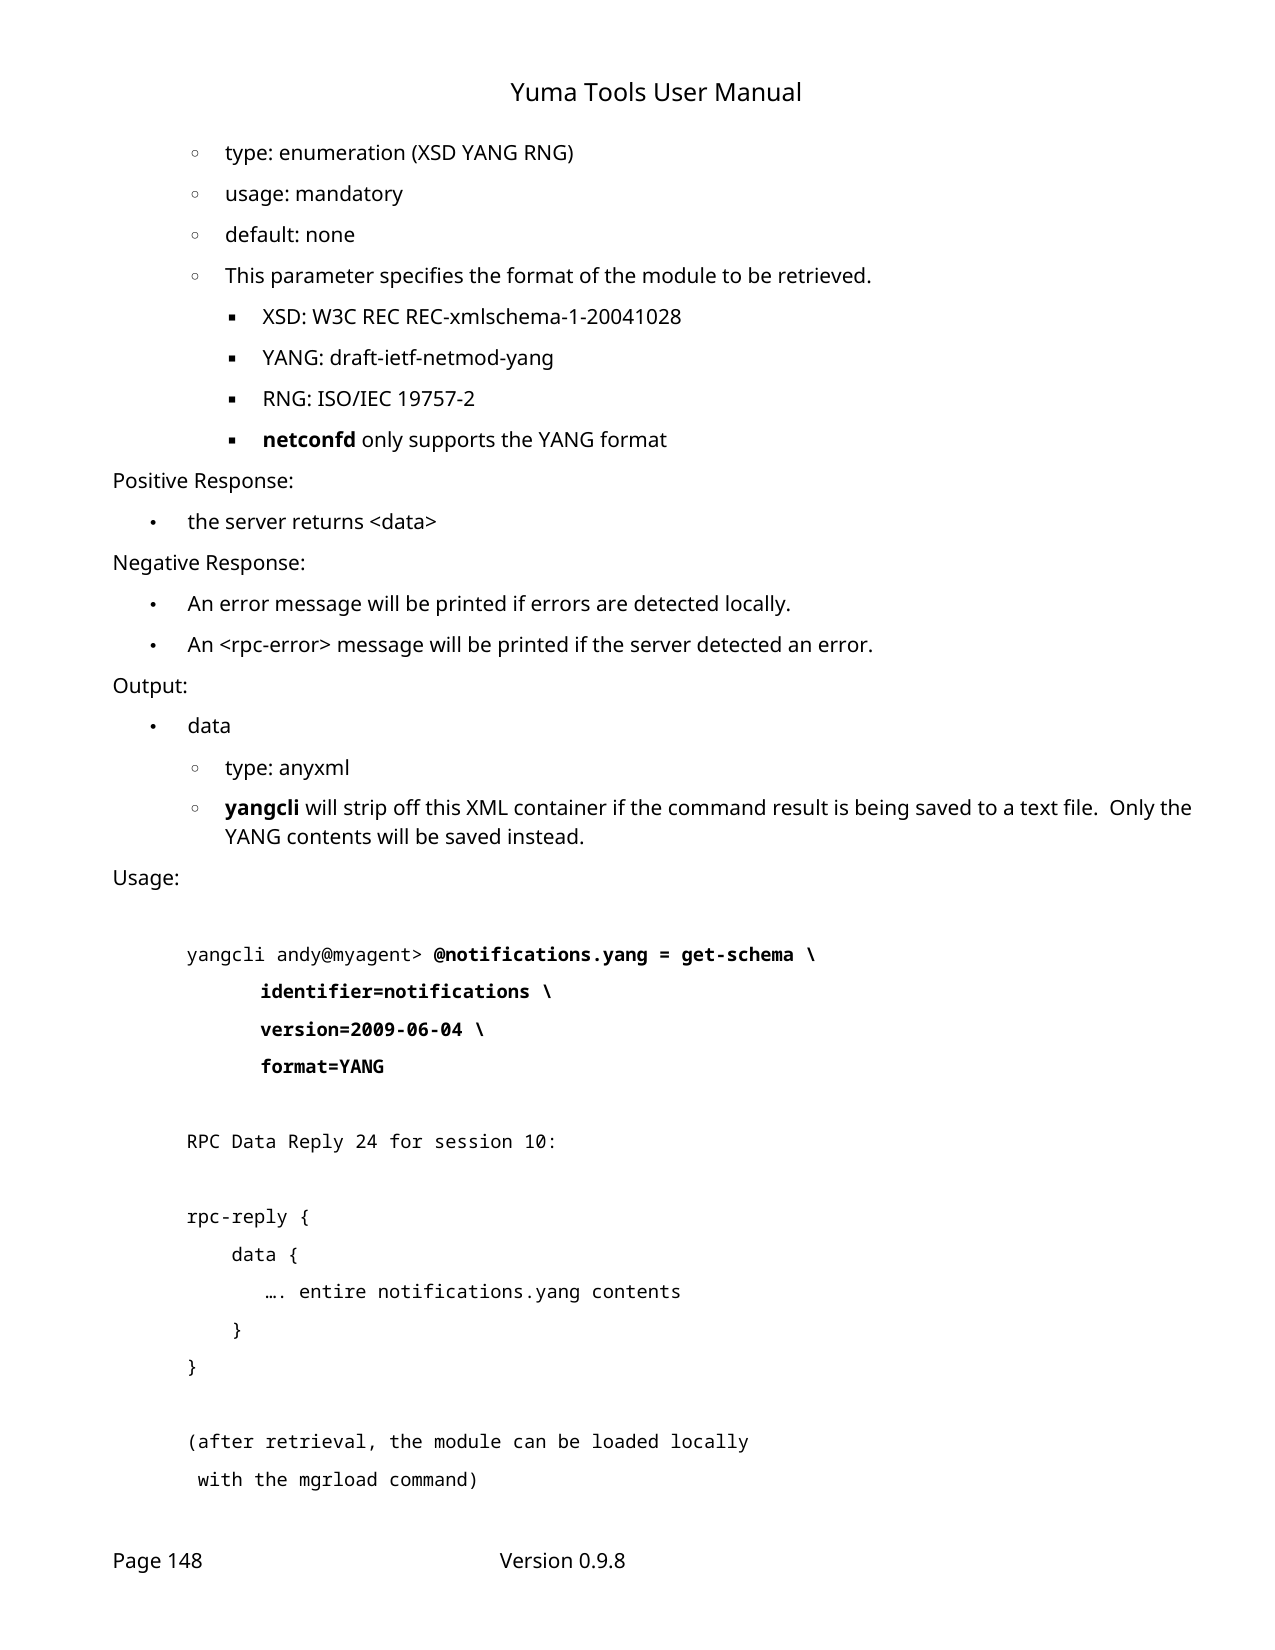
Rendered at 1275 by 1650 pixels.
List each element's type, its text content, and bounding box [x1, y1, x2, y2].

list type: enumeration (XSD YANG RNG) [187, 138, 1200, 167]
text identifier=notifications \ [112, 979, 1200, 1004]
list yangcli will strip off this XML container if the command result is being saved to a text file. Only the YANG contents will be saved instead. [187, 793, 1200, 850]
list data [150, 712, 1200, 740]
list default: none [187, 220, 1200, 249]
text …. entire notifications.yang contents [112, 1279, 1200, 1304]
text version=2009-06-04 \ [112, 1016, 1200, 1042]
text Output: [112, 671, 1200, 699]
text } [112, 1354, 1200, 1379]
text rpc-reply { [112, 1204, 1200, 1229]
text with the mgrload command) [112, 1466, 1200, 1492]
list type: anyxml [187, 753, 1200, 781]
list netconfd only supports the YANG format [225, 425, 1200, 453]
text Negative Response: [112, 548, 1200, 576]
list An error message will be printed if errors are detected locally. [150, 589, 1200, 617]
text Positive Response: [112, 466, 1200, 494]
list This parameter specifies the format of the module to be retrieved. [187, 261, 1200, 290]
text Usage: [112, 863, 1200, 891]
list An <rpc-error> message will be printed if the server detected an error. [150, 630, 1200, 658]
list usage: mandatory [187, 179, 1200, 208]
list RNG: ISO/IEC 19757-2 [225, 384, 1200, 413]
text } [112, 1316, 1200, 1342]
list XSD: W3C REC REC-xmlschema-1-20041028 [225, 302, 1200, 331]
text yangcli andy@myagent> @notifications.yang = get-schema \ [112, 941, 1200, 967]
text RPC Data Reply 24 for session 10: [112, 1129, 1200, 1154]
text (after retrieval, the module can be loaded locally [112, 1429, 1200, 1454]
text format=YANG [112, 1054, 1200, 1079]
text data { [112, 1241, 1200, 1267]
list the server returns <data> [150, 507, 1200, 535]
list YANG: draft-ietf-netmod-yang [225, 343, 1200, 372]
